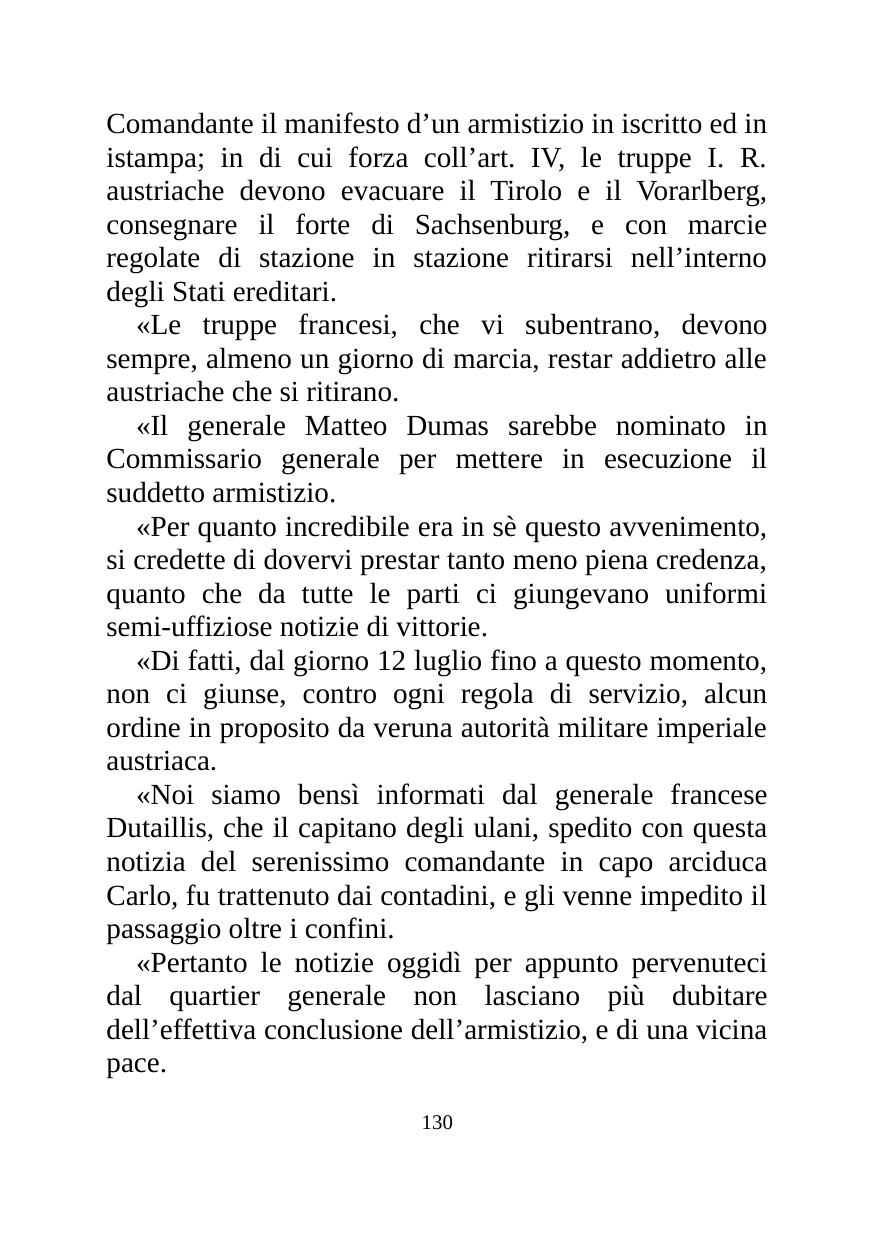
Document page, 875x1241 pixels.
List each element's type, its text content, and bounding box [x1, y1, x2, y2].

text «Di fatti, dal giorno 12 luglio fino a questo momento, non ci giunse, contro ogni regola di servizio, alcun ordine in proposito da veruna autorità militare imperiale austriaca. [106, 643, 768, 777]
text «Noi siamo bensì informati dal generale francese Dutaillis, che il capitano degli ulani, spedito con questa notizia del serenissimo comandante in capo arciduca Carlo, fu trattenuto dai contadini, e gli venne impedito il passaggio oltre i confini. [106, 777, 768, 945]
text «Per quanto incredibile era in sè questo avvenimento, si credette di dovervi prestar tanto meno piena credenza, quanto che da tutte le parti ci giungevano uniformi semi-uffiziose notizie di vittorie. [106, 509, 768, 643]
text Comandante il manifesto d’un armistizio in iscritto ed in istampa; in di cui forza coll’art. IV, le truppe I. R. austriache devono evacuare il Tirolo e il Vorarlberg, consegnare il forte di Sachsenburg, e con marcie regolate di stazione in stazione ritirarsi nell’interno degli Stati ereditari. [106, 106, 768, 307]
text «Le truppe francesi, che vi subentrano, devono sempre, almeno un giorno di marcia, restar addietro alle austriache che si ritirano. [106, 307, 768, 408]
text «Il generale Matteo Dumas sarebbe nominato in Commissario generale per mettere in esecuzione il suddetto armistizio. [106, 408, 768, 509]
text «Pertanto le notizie oggidì per appunto pervenuteci dal quartier generale non lasciano più dubitare dell’effettiva conclusione dell’armistizio, e di una vicina pace. [106, 945, 768, 1079]
